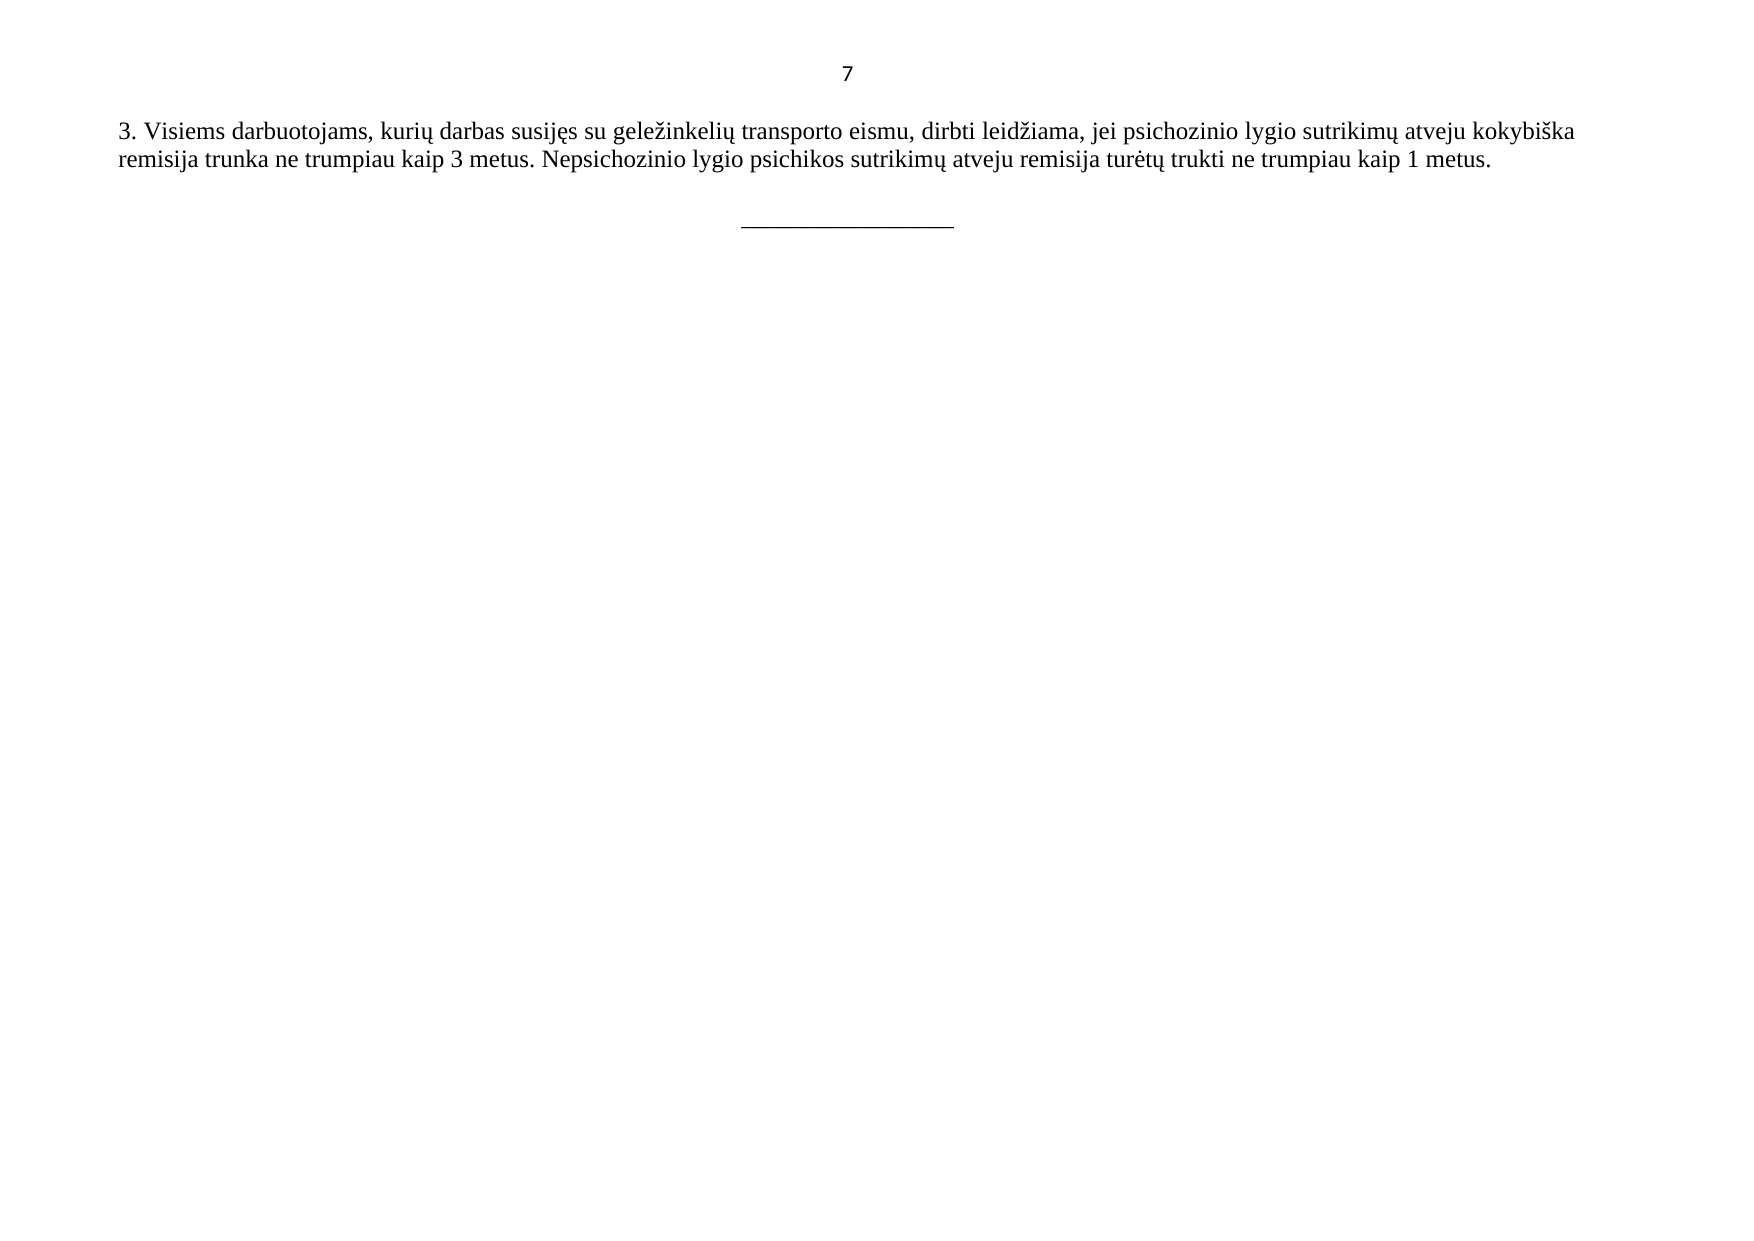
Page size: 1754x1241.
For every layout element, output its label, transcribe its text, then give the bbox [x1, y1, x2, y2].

text _________________ [118, 202, 1577, 231]
text 3. Visiems darbuotojams, kurių darbas susijęs su geležinkelių transporto eismu, dirbti leidžiama, jei psichozinio lygio sutrikimų atveju kokybiška remisija trunka ne trumpiau kaip 3 metus. Nepsichozinio lygio psichikos sutrikimų atveju remisija turėtų trukti ne trumpiau kaip 1 metus. [118, 116, 1577, 173]
